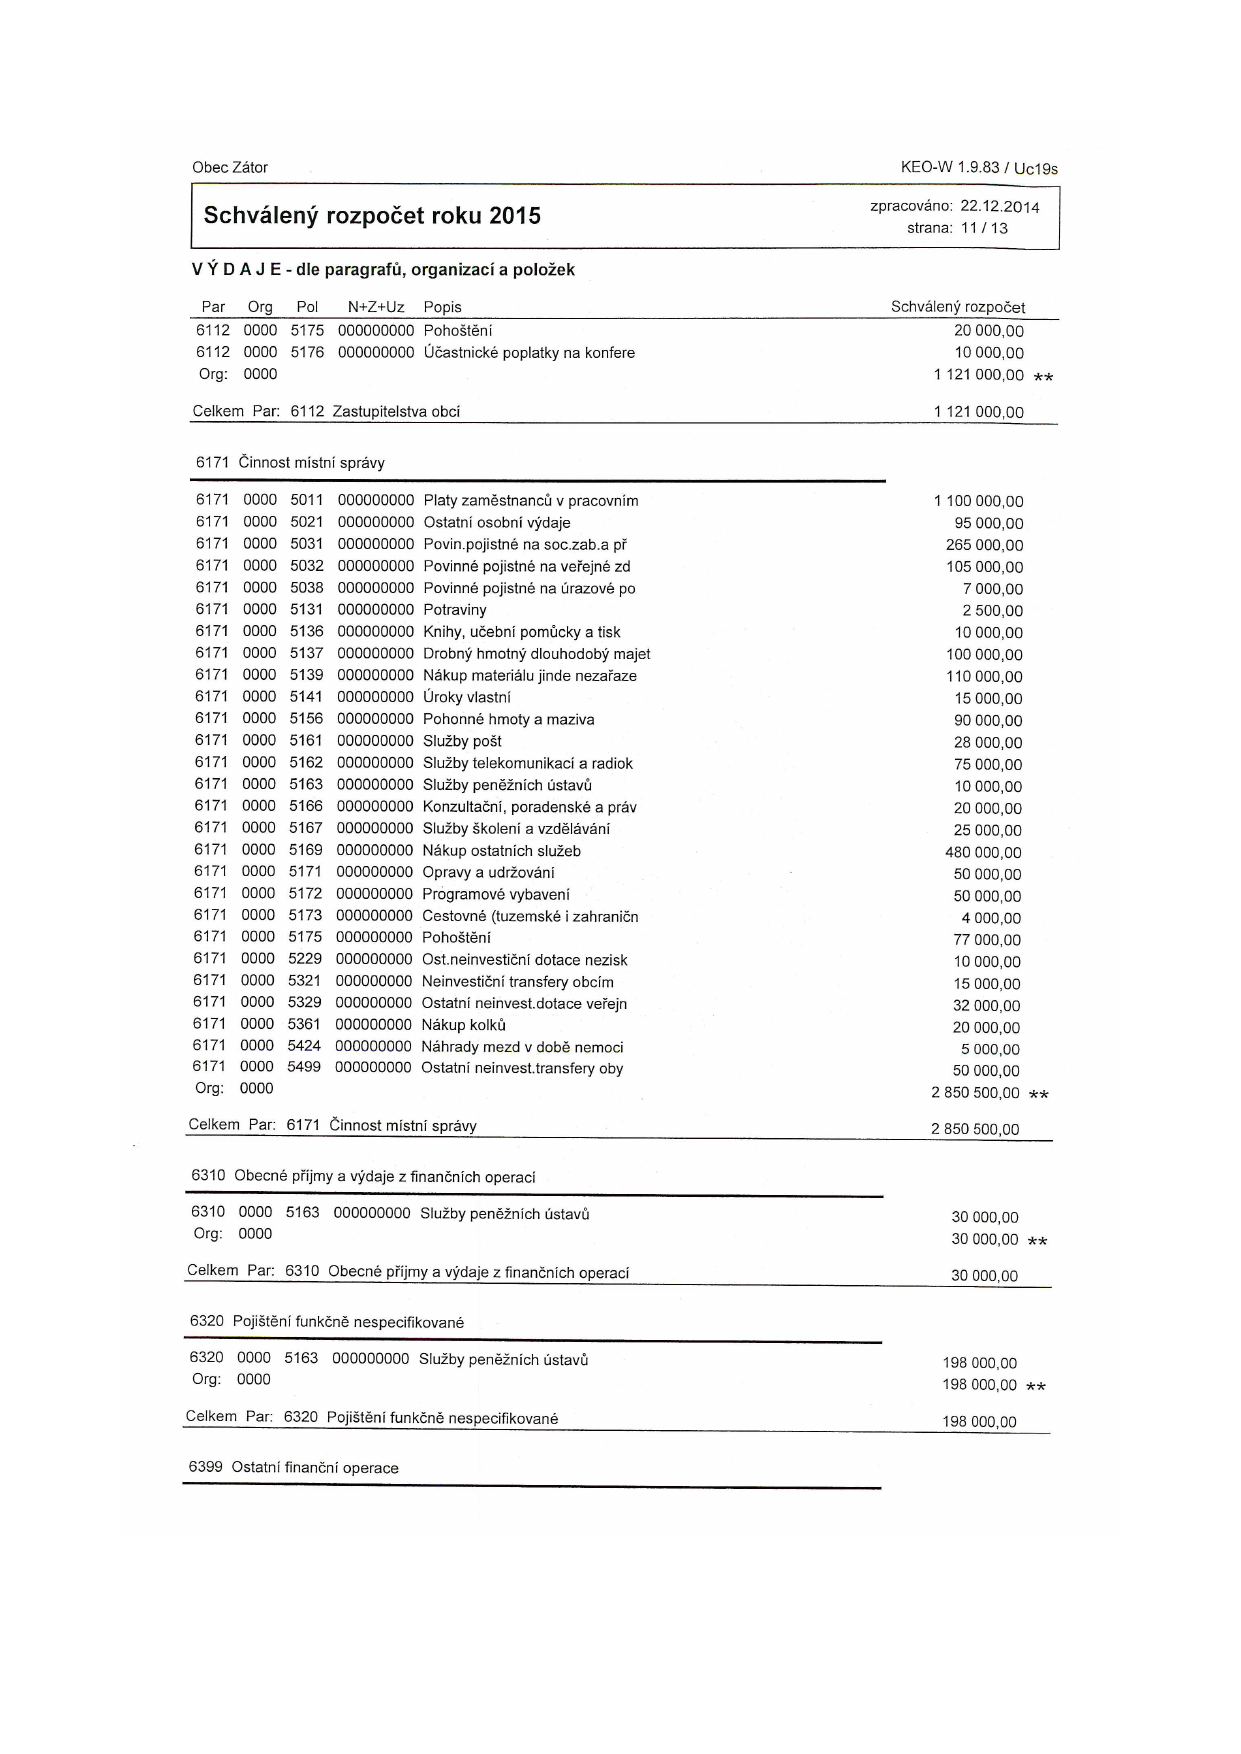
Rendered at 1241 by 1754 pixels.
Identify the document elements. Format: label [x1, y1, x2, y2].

picture [118, 118, 1123, 1538]
